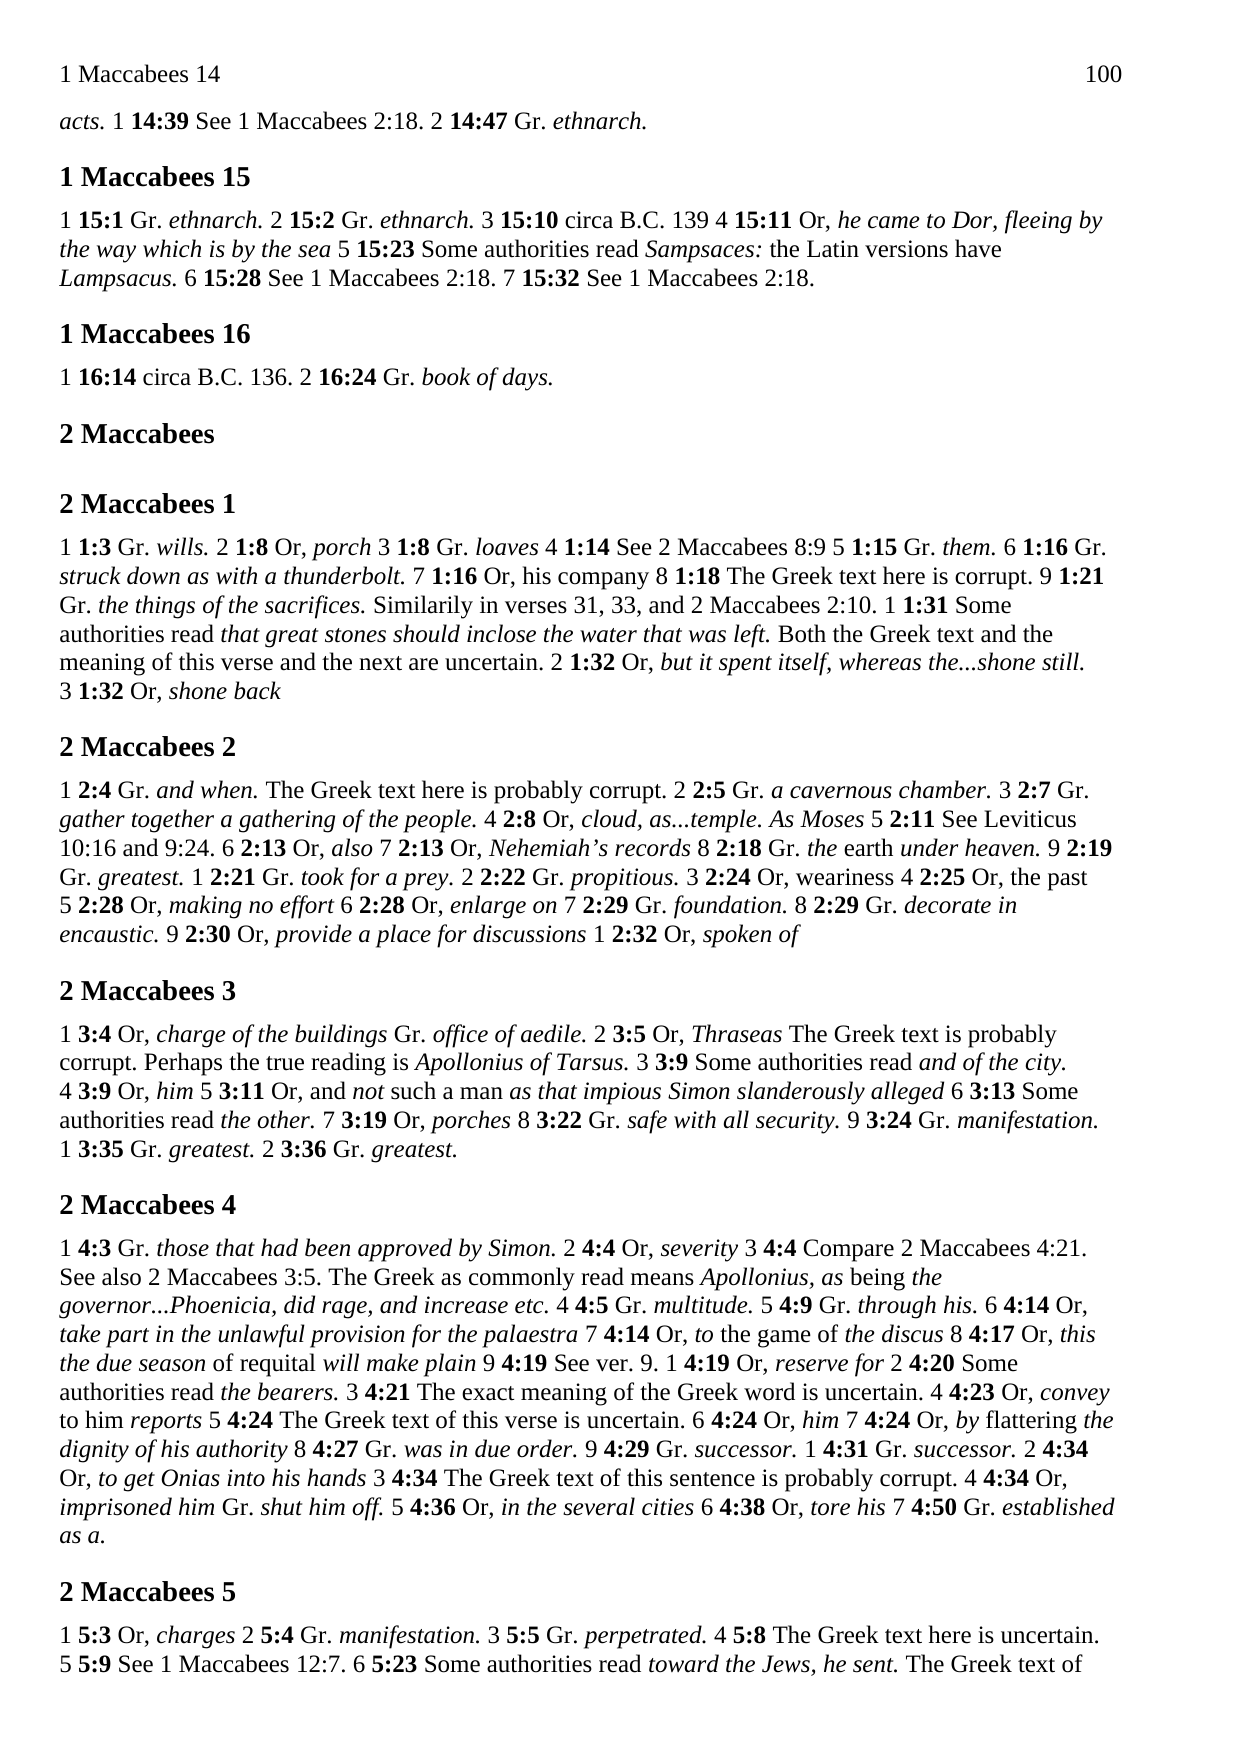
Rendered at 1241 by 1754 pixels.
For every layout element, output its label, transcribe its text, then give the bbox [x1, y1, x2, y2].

subtitle 2 Maccabees [59, 416, 1122, 449]
text 1 4:3 Gr. those that had been approved by Simon. 2 4:4 Or, severity 3 4:4 Compare 2 Maccabees 4:21. See also 2 Maccabees 3:5. The Greek as commonly read means Apollonius, as being the governor...Phoenicia, did rage, and increase etc. 4 4:5 Gr. multitude. 5 4:9 Gr. through his. 6 4:14 Or, take part in the unlawful provision for the palaestra 7 4:14 Or, to the game of the discus 8 4:17 Or, this the due season of requital will make plain 9 4:19 See ver. 9. 1 4:19 Or, reserve for 2 4:20 Some authorities read the bearers. 3 4:21 The exact meaning of the Greek word is uncertain. 4 4:23 Or, convey to him reports 5 4:24 The Greek text of this verse is uncertain. 6 4:24 Or, him 7 4:24 Or, by flattering the dignity of his authority 8 4:27 Gr. was in due order. 9 4:29 Gr. successor. 1 4:31 Gr. successor. 2 4:34 Or, to get Onias into his hands 3 4:34 The Greek text of this sentence is probably corrupt. 4 4:34 Or, imprisoned him Gr. shut him off. 5 4:36 Or, in the several cities 6 4:38 Or, tore his 7 4:50 Gr. established as a. [59, 1233, 1122, 1549]
text 1 1:3 Gr. wills. 2 1:8 Or, porch 3 1:8 Gr. loaves 4 1:14 See 2 Maccabees 8:9 5 1:15 Gr. them. 6 1:16 Gr. struck down as with a thunderbolt. 7 1:16 Or, his company 8 1:18 The Greek text here is corrupt. 9 1:21 Gr. the things of the sacrifices. Similarily in verses 31, 33, and 2 Maccabees 2:10. 1 1:31 Some authorities read that great stones should inclose the water that was left. Both the Greek text and the meaning of this verse and the next are uncertain. 2 1:32 Or, but it spent itself, whereas the...shone still. 3 1:32 Or, shone back [59, 532, 1122, 705]
text 1 15:1 Gr. ethnarch. 2 15:2 Gr. ethnarch. 3 15:10 circa B.C. 139 4 15:11 Or, he came to Dor, fleeing by the way which is by the sea 5 15:23 Some authorities read Sampsaces: the Latin versions have Lampsacus. 6 15:28 See 1 Maccabees 2:18. 7 15:32 See 1 Maccabees 2:18. [59, 206, 1122, 292]
text 1 16:14 circa B.C. 136. 2 16:24 Gr. book of days. [59, 362, 1122, 391]
text 1 3:4 Or, charge of the buildings Gr. office of aedile. 2 3:5 Or, Thraseas The Greek text is probably corrupt. Perhaps the true reading is Apollonius of Tarsus. 3 3:9 Some authorities read and of the city. 4 3:9 Or, him 5 3:11 Or, and not such a man as that impious Simon slanderously alleged 6 3:13 Some authorities read the other. 7 3:19 Or, porches 8 3:22 Gr. safe with all security. 9 3:24 Gr. manifestation. 1 3:35 Gr. greatest. 2 3:36 Gr. greatest. [59, 1019, 1122, 1162]
text acts. 1 14:39 See 1 Maccabees 2:18. 2 14:47 Gr. ethnarch. [59, 106, 1122, 135]
text 1 2:4 Gr. and when. The Greek text here is probably corrupt. 2 2:5 Gr. a cavernous chamber. 3 2:7 Gr. gather together a gathering of the people. 4 2:8 Or, cloud, as...temple. As Moses 5 2:11 See Leviticus 10:16 and 9:24. 6 2:13 Or, also 7 2:13 Or, Nehemiah’s records 8 2:18 Gr. the earth under heaven. 9 2:19 Gr. greatest. 1 2:21 Gr. took for a prey. 2 2:22 Gr. propitious. 3 2:24 Or, weariness 4 2:25 Or, the past 5 2:28 Or, making no effort 6 2:28 Or, enlarge on 7 2:29 Gr. foundation. 8 2:29 Gr. decorate in encaustic. 9 2:30 Or, provide a place for discussions 1 2:32 Or, spoken of [59, 776, 1122, 948]
subtitle 2 Maccabees 5 [59, 1574, 1122, 1607]
text 1 5:3 Or, charges 2 5:4 Gr. manifestation. 3 5:5 Gr. perpetrated. 4 5:8 The Greek text here is uncertain. 5 5:9 See 1 Maccabees 12:7. 6 5:23 Some authorities read toward the Jews, he sent. The Greek text of [59, 1620, 1122, 1677]
subtitle 2 Maccabees 3 [59, 973, 1122, 1006]
subtitle 2 Maccabees 4 [59, 1187, 1122, 1221]
subtitle 2 Maccabees 2 [59, 730, 1122, 763]
subtitle 1 Maccabees 15 [59, 160, 1122, 193]
subtitle 1 Maccabees 16 [59, 317, 1122, 350]
subtitle 2 Maccabees 1 [59, 487, 1122, 520]
